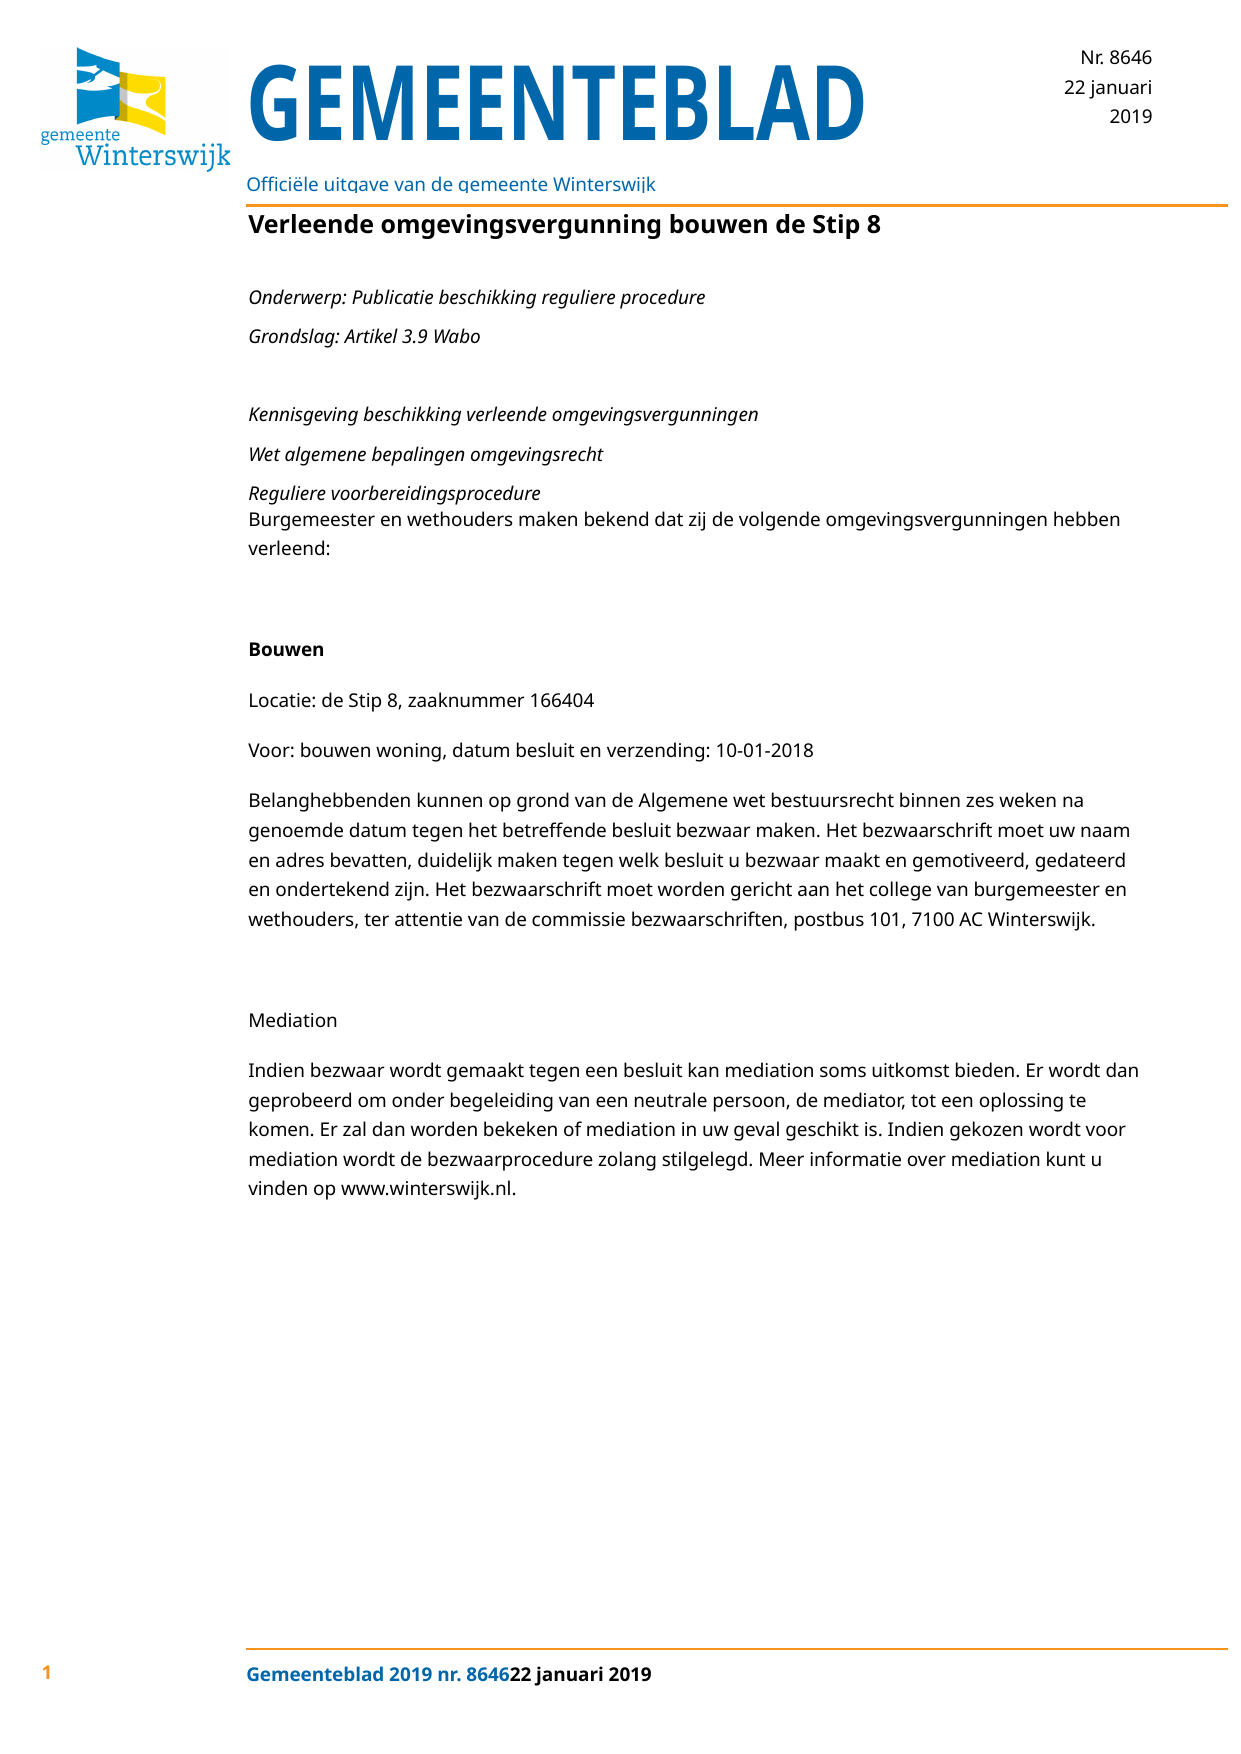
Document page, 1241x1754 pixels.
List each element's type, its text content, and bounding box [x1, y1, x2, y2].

text Kennisgeving beschikking verleende omgevingsvergunningen [248, 402, 1152, 427]
text Voor: bouwen woning, datum besluit en verzending: 10-01-2018 [248, 737, 1152, 763]
text Bouwen [248, 636, 1152, 662]
text Mediation [248, 1007, 1152, 1032]
text Wet algemene bepalingen omgevingsrecht [248, 441, 1152, 467]
picture [41, 47, 231, 172]
text Belanghebbenden kunnen op grond van de Algemene wet bestuursrecht binnen zes weken na genoemde datum tegen het betreffende besluit bezwaar maken. Het bezwaarschrift moet uw naam en adres bevatten, duidelijk maken tegen welk besluit u bezwaar maakt en gemotiveerd, gedateerd en ondertekend zijn. Het bezwaarschrift moet worden gericht aan het college van burgemeester en wethouders, ter attentie van de commissie bezwaarschriften, postbus 101, 7100 AC Winterswijk. [248, 788, 1152, 932]
text Grondslag: Artikel 3.9 Wabo [248, 323, 1152, 349]
text Burgemeester en wethouders maken bekend dat zij de volgende omgevingsvergunningen hebben verleend: [248, 506, 1152, 561]
picture [225, 153, 231, 162]
text Reguliere voorbereidingsprocedure [248, 480, 1152, 506]
text Verleende omgevingsvergunning bouwen de Stip 8 [248, 207, 1152, 241]
text Onderwerp: Publicatie beschikking reguliere procedure [248, 284, 1152, 309]
text Locatie: de Stip 8, zaaknummer 166404 [248, 687, 1152, 712]
text Indien bezwaar wordt gemaakt tegen een besluit kan mediation soms uitkomst bieden. Er wordt dan geprobeerd om onder begeleiding van een neutrale persoon, de mediator, tot een oplossing te komen. Er zal dan worden bekeken of mediation in uw geval geschikt is. Indien gekozen wordt voor mediation wordt de bezwaarprocedure zolang stilgelegd. Meer informatie over mediation kunt u vinden op www.winterswijk.nl. [248, 1057, 1152, 1201]
